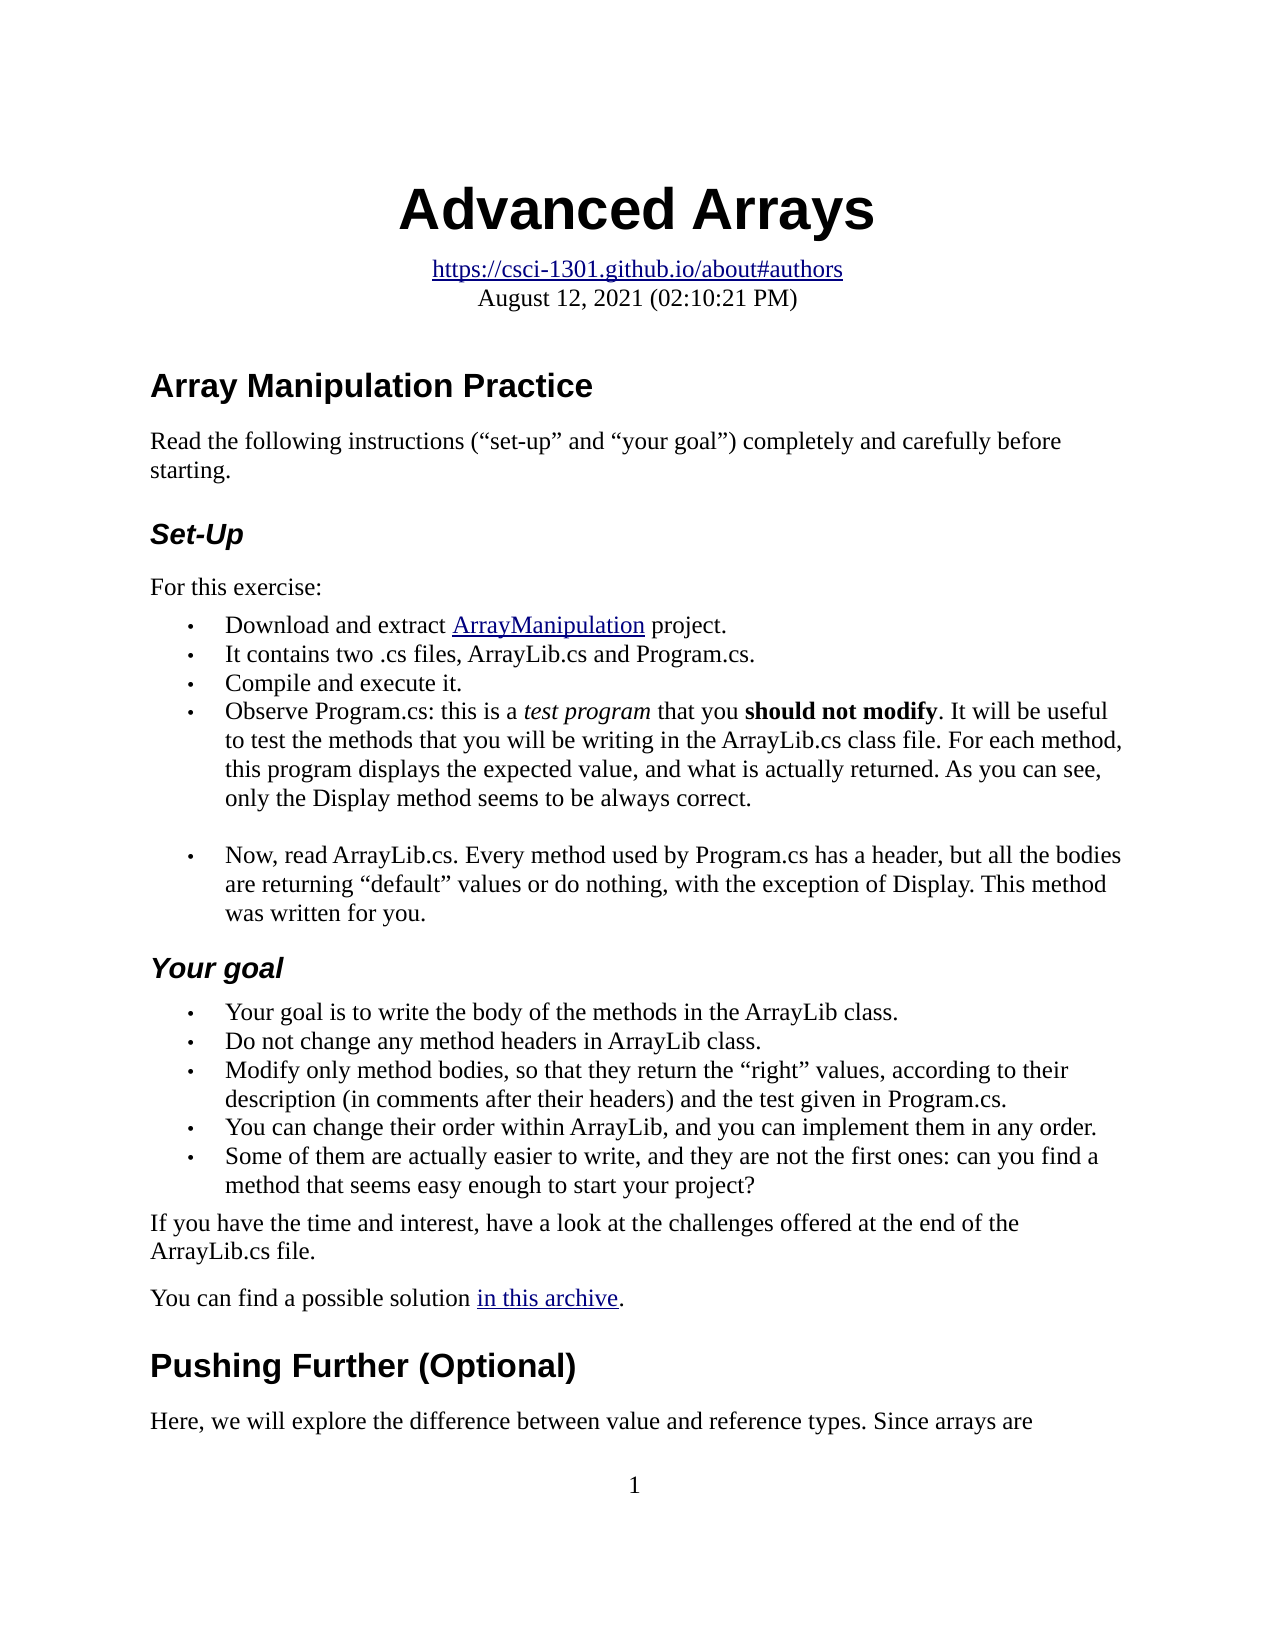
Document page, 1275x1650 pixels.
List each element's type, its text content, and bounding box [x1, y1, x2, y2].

text You can find a possible solution in this archive. [150, 1283, 1125, 1312]
title Advanced Arrays [150, 175, 1125, 242]
list Some of them are actually easier to write, and they are not the first ones: can you find a method that seems easy enough to start your project? [187, 1141, 1125, 1199]
list Your goal is to write the body of the methods in the ArrayLib class. [187, 997, 1125, 1026]
list Observe Program.cs: this is a test program that you should not modify. It will be useful to test the methods that you will be writing in the ArrayLib.cs class file. For each method, this program displays the expected value, and what is actually returned. As you can see, only the Display method seems to be always correct. [187, 696, 1125, 840]
list Do not change any method headers in ArrayLib class. [187, 1026, 1125, 1055]
list Compile and execute it. [187, 668, 1125, 696]
list Download and extract ArrayManipulation project. [187, 610, 1125, 639]
text https://csci-1301.github.io/about#authors [150, 254, 1125, 283]
text Read the following instructions (“set-up” and “your goal”) completely and carefully before starting. [150, 426, 1125, 483]
subtitle Set-Up [150, 517, 1125, 551]
list It contains two .cs files, ArrayLib.cs and Program.cs. [187, 639, 1125, 668]
list Modify only method bodies, so that they return the “right” values, according to their description (in comments after their headers) and the test given in Program.cs. [187, 1055, 1125, 1112]
text For this exercise: [150, 572, 1125, 601]
subtitle Your goal [150, 951, 1125, 985]
text Here, we will explore the difference between value and reference types. Since arrays are [150, 1406, 1125, 1434]
text August 12, 2021 (02:10:21 PM) [150, 283, 1125, 312]
subtitle Array Manipulation Practice [150, 366, 1125, 404]
text If you have the time and interest, have a look at the challenges offered at the end of the ArrayLib.cs file. [150, 1208, 1125, 1265]
list You can change their order within ArrayLib, and you can implement them in any order. [187, 1112, 1125, 1141]
list Now, read ArrayLib.cs. Every method used by Program.cs has a header, but all the bodies are returning “default” values or do nothing, with the exception of Display. This method was written for you. [187, 840, 1125, 926]
subtitle Pushing Further (Optional) [150, 1346, 1125, 1384]
